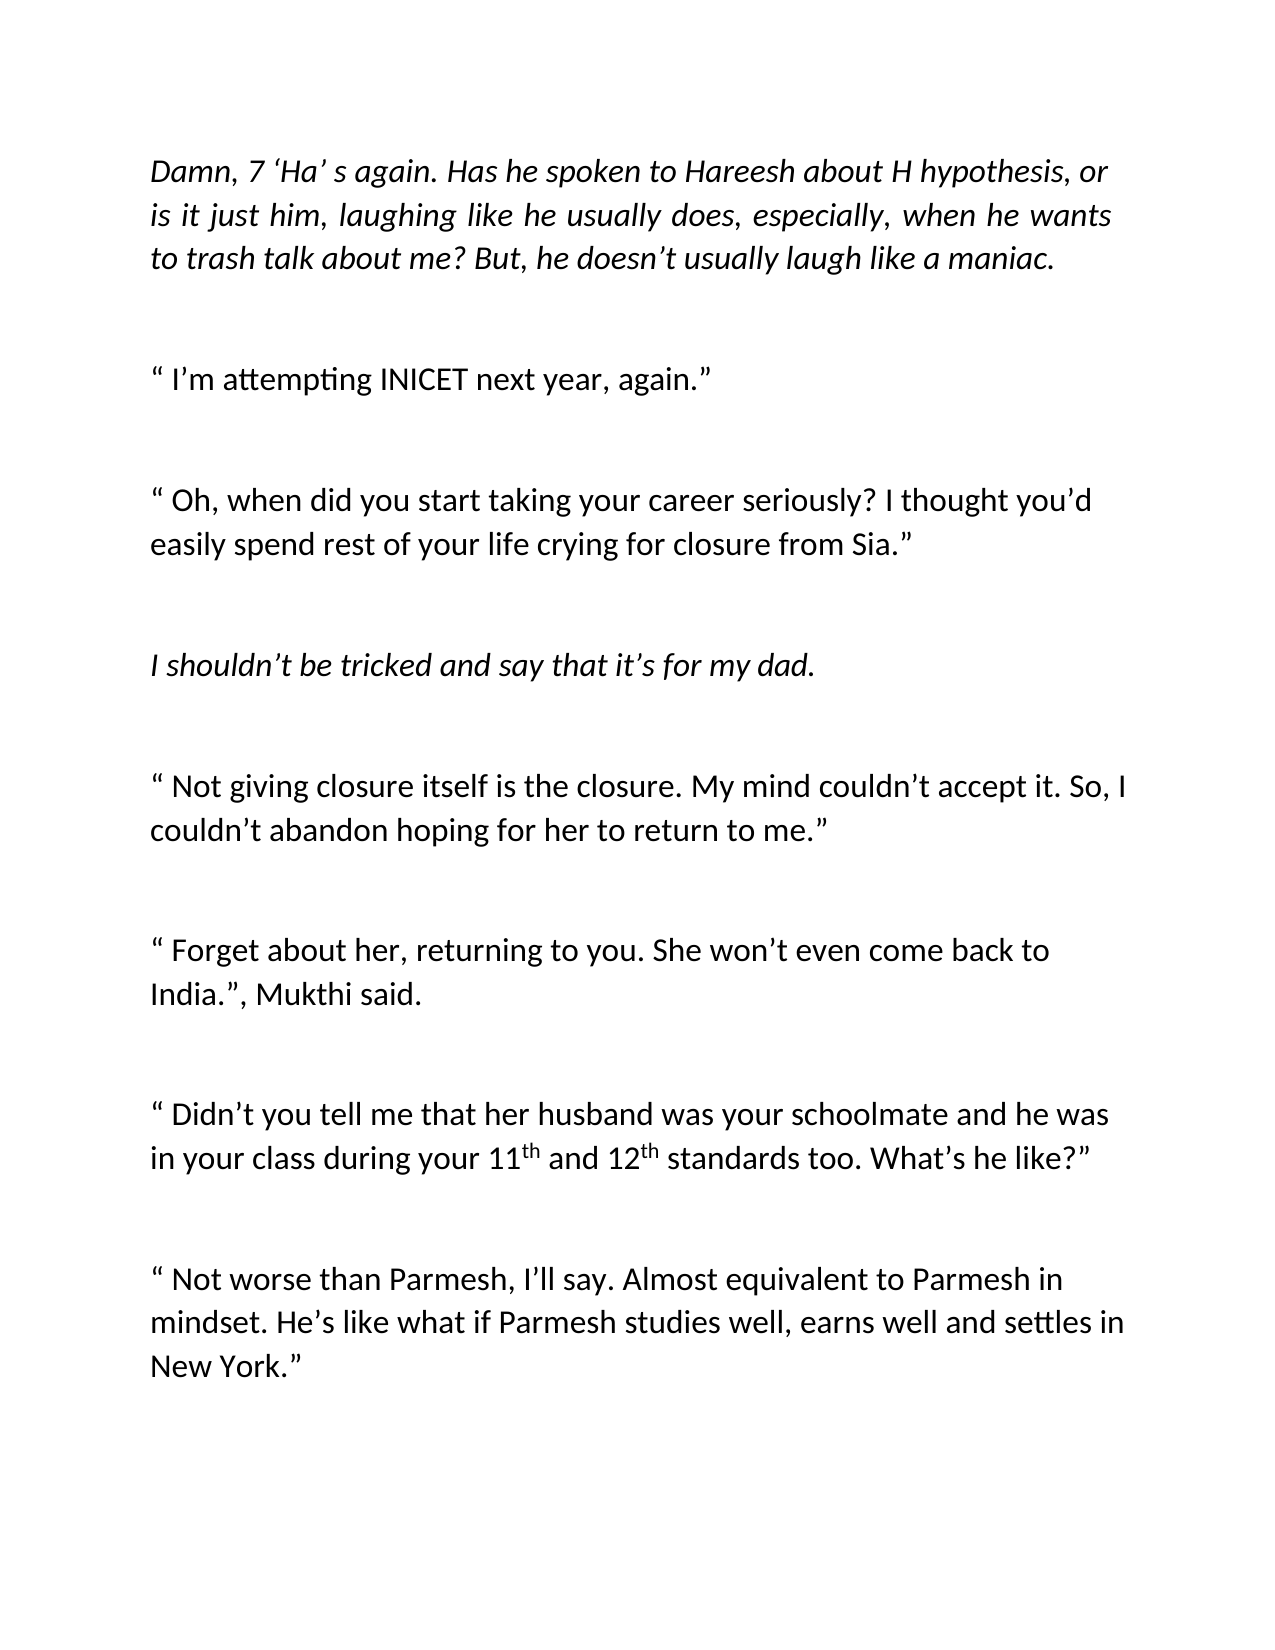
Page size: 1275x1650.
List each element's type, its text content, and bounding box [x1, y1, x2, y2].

text “ Forget about her, returning to you. She won’t even come back to India.”, Mukthi said. [150, 929, 1120, 1014]
text “ I’m attempting INICET next year, again.” [150, 358, 1162, 398]
text “ Oh, when did you start taking your career seriously? I thought you’d easily spend rest of your life crying for closure from Sia.” [150, 479, 1125, 563]
text I shouldn’t be tricked and say that it’s for my dad. [150, 644, 1162, 684]
text “ Not giving closure itself is the closure. My mind couldn’t accept it. So, I couldn’t abandon hoping for her to return to me.” [150, 764, 1162, 849]
text Damn, 7 ‘Ha’ s again. Has he spoken to Hareesh about H hypothesis, or is it just him, laughing like he usually does, especially, when he wants to trash talk about me? But, he doesn’t usually laugh like a maniac. [150, 150, 1112, 278]
text “ Not worse than Parmesh, I’ll say. Almost equivalent to Parmesh in mindset. He’s like what if Parmesh studies well, earns well and settles in New York.” [150, 1258, 1162, 1386]
text “ Didn’t you tell me that her husband was your schoolmate and he was in your class during your 11th and 12th standards too. What’s he like?” [150, 1093, 1120, 1178]
